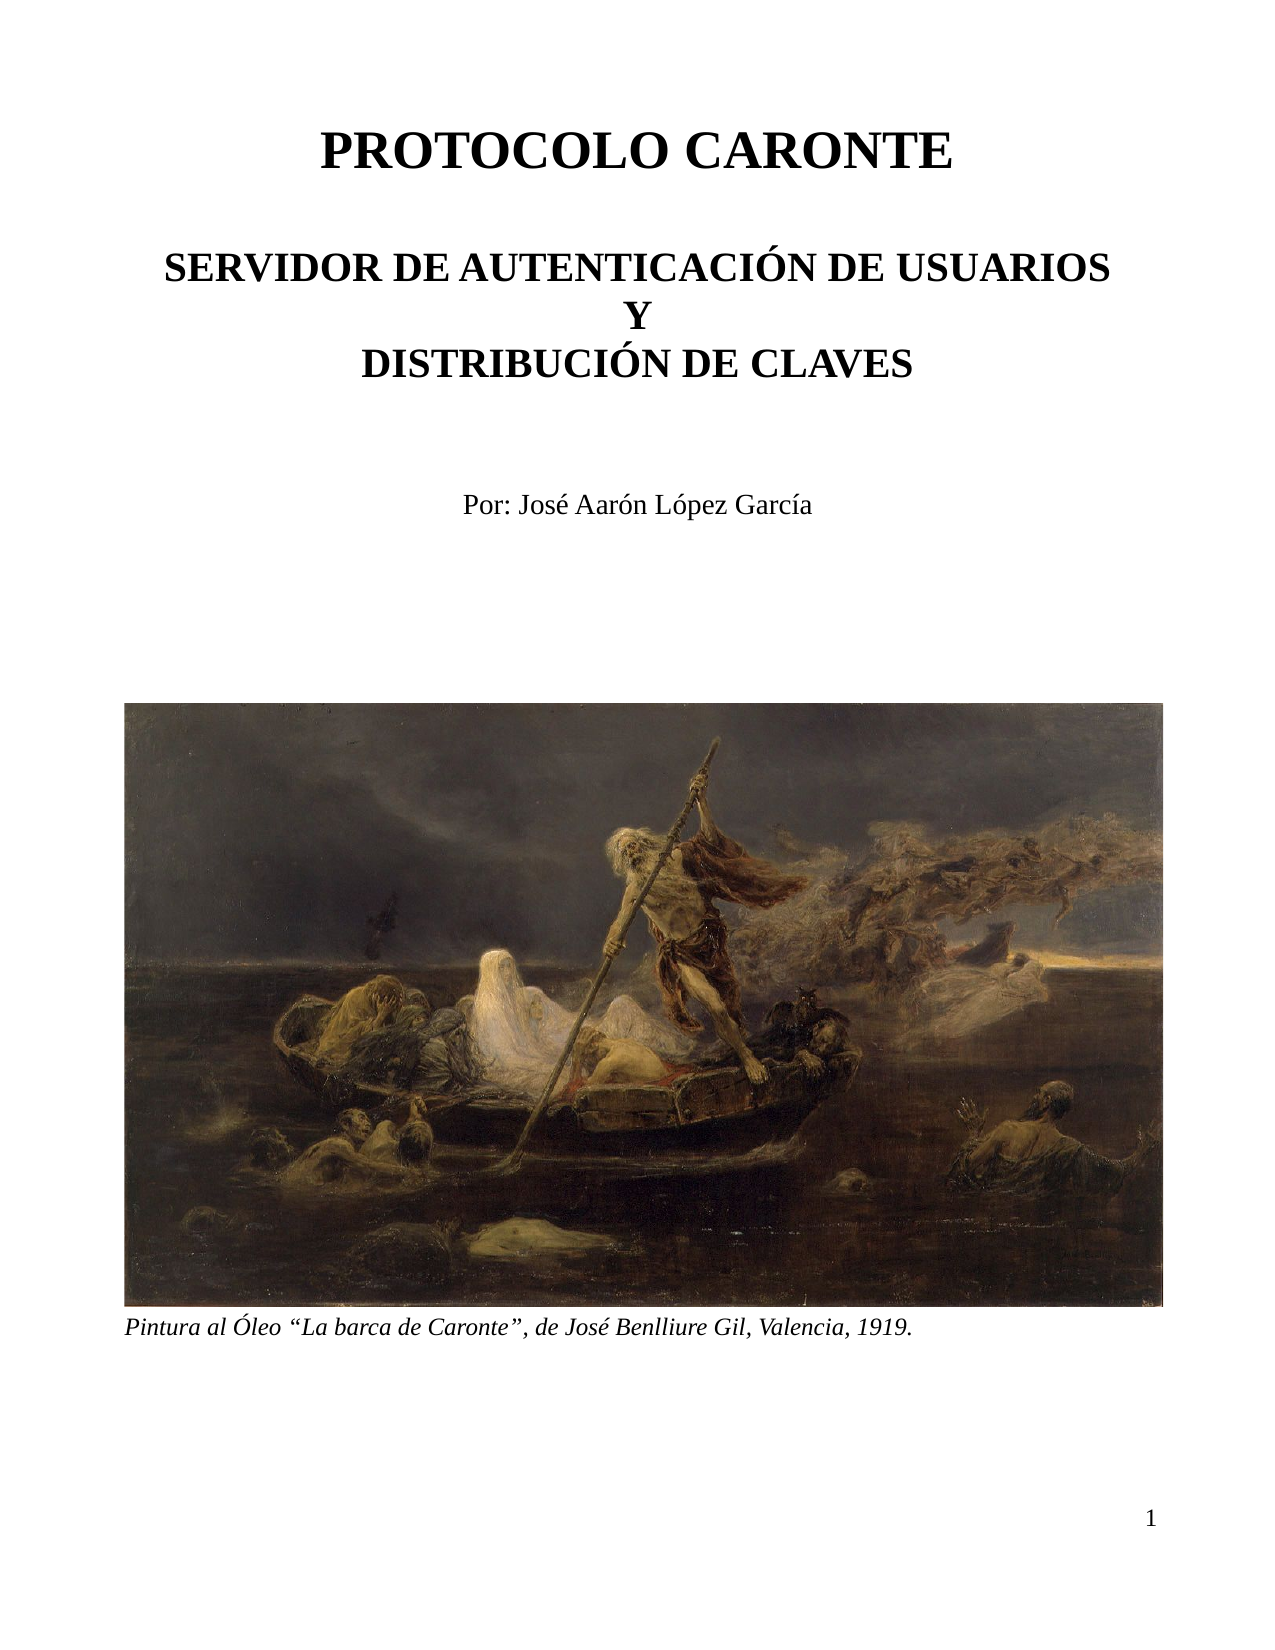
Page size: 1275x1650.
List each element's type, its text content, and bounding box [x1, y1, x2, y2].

text Por: José Aarón López García [118, 487, 1157, 521]
text DISTRIBUCIÓN DE CLAVES [118, 338, 1157, 386]
text Y [118, 291, 1157, 338]
text Pintura al Óleo “La barca de Caronte”, de José Benlliure Gil, Valencia, 1919. [124, 1307, 1163, 1341]
text PROTOCOLO CARONTE [118, 118, 1157, 180]
text SERVIDOR DE AUTENTICACIÓN DE USUARIOS [118, 243, 1157, 291]
picture [124, 703, 1164, 1307]
